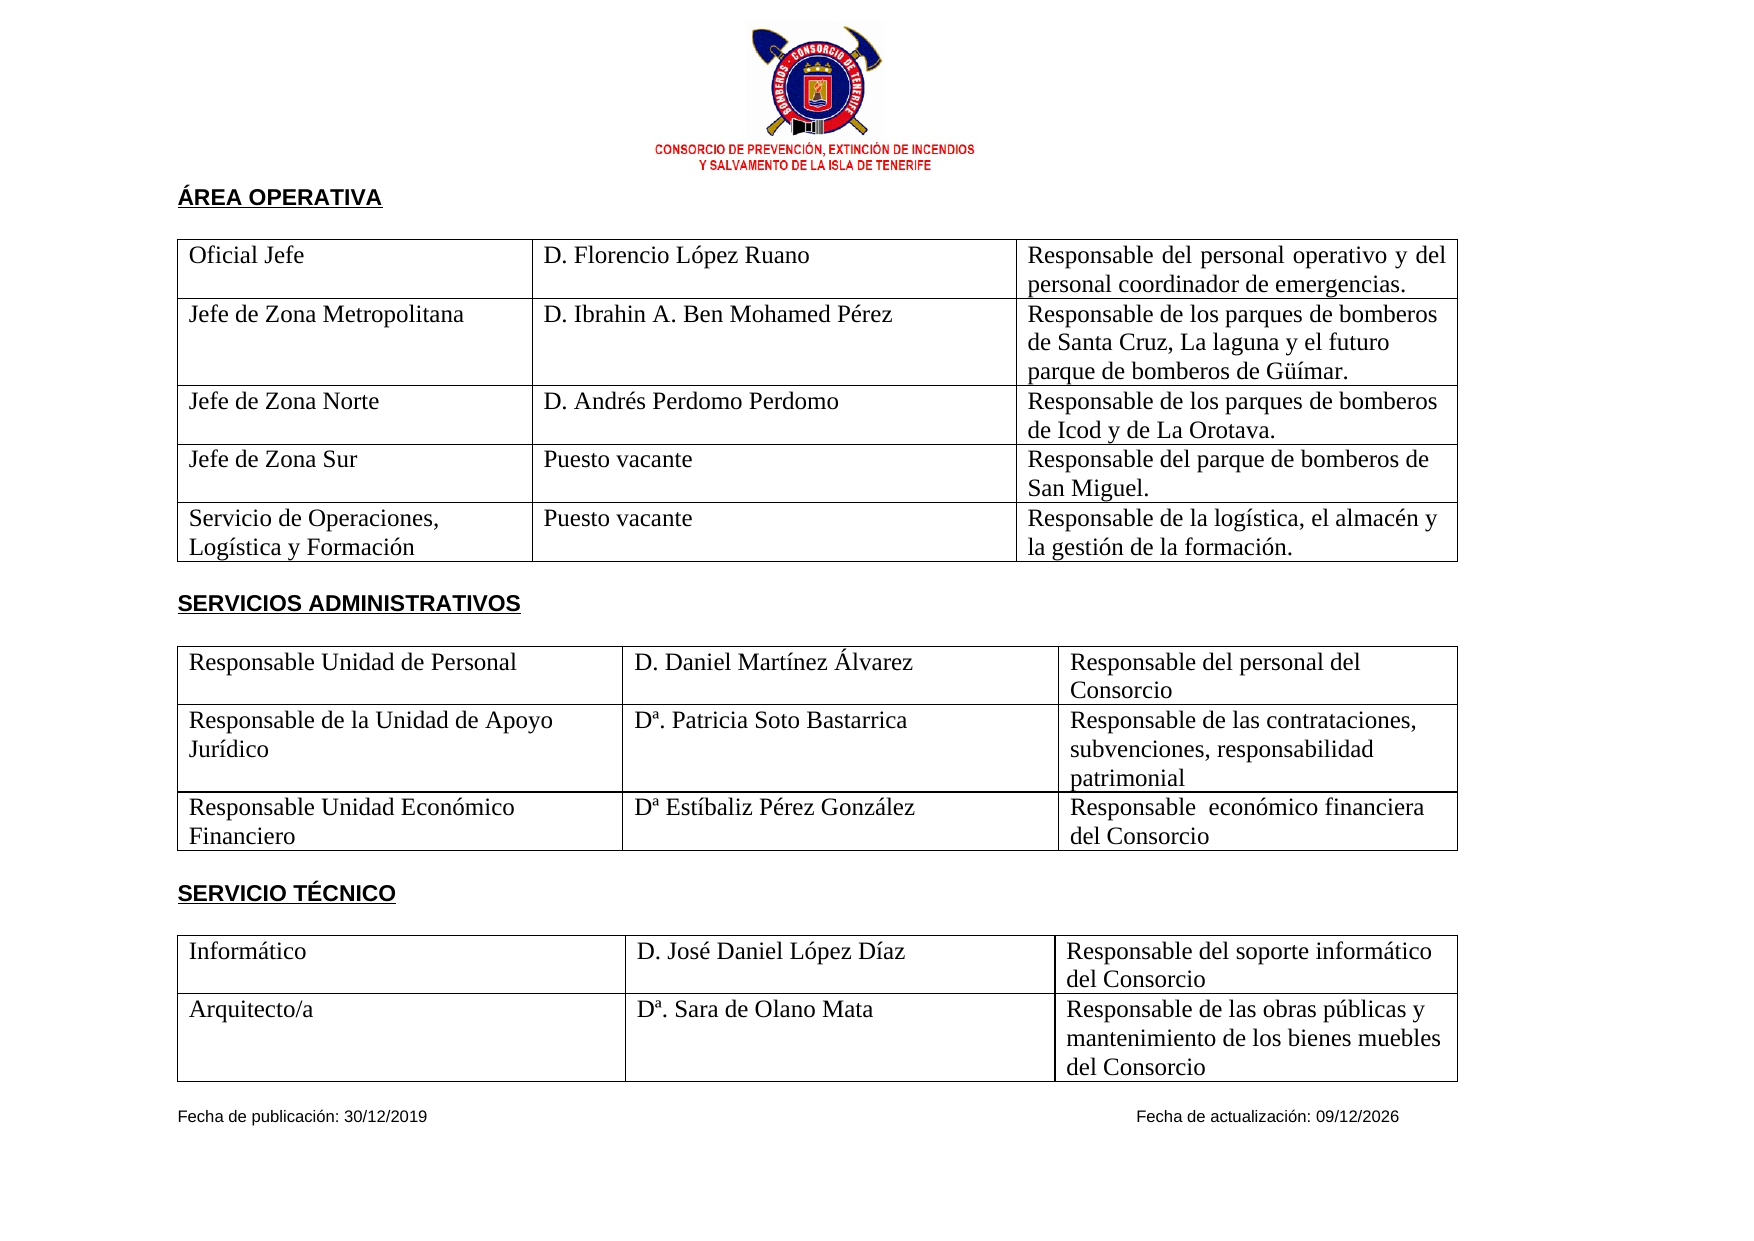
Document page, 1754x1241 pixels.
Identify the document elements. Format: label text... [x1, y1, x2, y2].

table_cell Jefe de Zona Metropolitana [178, 299, 532, 385]
table_header D. Florencio López Ruano [533, 240, 1016, 298]
table_header Responsable del personal del Consorcio [1059, 647, 1457, 704]
table_cell Puesto vacante [533, 503, 1016, 561]
table_header Oficial Jefe [178, 240, 532, 298]
table_cell Dª. Patricia Soto Bastarrica [623, 705, 1058, 791]
table_header Informático [178, 936, 625, 993]
table_cell Dª Estíbaliz Pérez González [623, 793, 1058, 850]
table_cell D. Ibrahin A. Ben Mohamed Pérez [533, 299, 1016, 385]
subtitle ÁREA OPERATIVA [177, 184, 1459, 210]
table_cell Responsable Unidad Económico Financiero [178, 793, 622, 850]
table_cell Jefe de Zona Norte [178, 386, 532, 443]
table_cell D. Andrés Perdomo Perdomo [533, 386, 1016, 443]
table_cell Responsable de las obras públicas y mantenimiento de los bienes muebles del Consorcio [1056, 994, 1457, 1081]
table_cell Responsable de los parques de bomberos de Santa Cruz, La laguna y el futuro parque de bomberos de Güímar. [1017, 299, 1457, 385]
subtitle SERVICIO TÉCNICO [177, 880, 1459, 906]
table_cell Jefe de Zona Sur [178, 445, 532, 502]
table_cell Responsable de la Unidad de Apoyo Jurídico [178, 705, 622, 791]
table_header Responsable del soporte informático del Consorcio [1056, 936, 1457, 993]
table_cell Servicio de Operaciones, Logística y Formación [178, 503, 532, 561]
table_cell Responsable del parque de bomberos de San Miguel. [1017, 445, 1457, 502]
table_header Responsable del personal operativo y del personal coordinador de emergencias. [1017, 240, 1457, 298]
table_cell Responsable de los parques de bomberos de Icod y de La Orotava. [1017, 386, 1457, 443]
table_cell Dª. Sara de Olano Mata [626, 994, 1054, 1081]
subtitle SERVICIOS ADMINISTRATIVOS [177, 590, 1459, 617]
table_cell Responsable de la logística, el almacén y la gestión de la formación. [1017, 503, 1457, 561]
table_header Responsable Unidad de Personal [178, 647, 622, 704]
table_cell Puesto vacante [533, 445, 1016, 502]
table_cell Arquitecto/a [178, 994, 625, 1081]
table_header D. José Daniel López Díaz [626, 936, 1054, 993]
table_cell Responsable económico financiera del Consorcio [1059, 793, 1457, 850]
table_cell Responsable de las contrataciones, subvenciones, responsabilidad patrimonial [1059, 705, 1457, 791]
table_header D. Daniel Martínez Álvarez [623, 647, 1058, 704]
